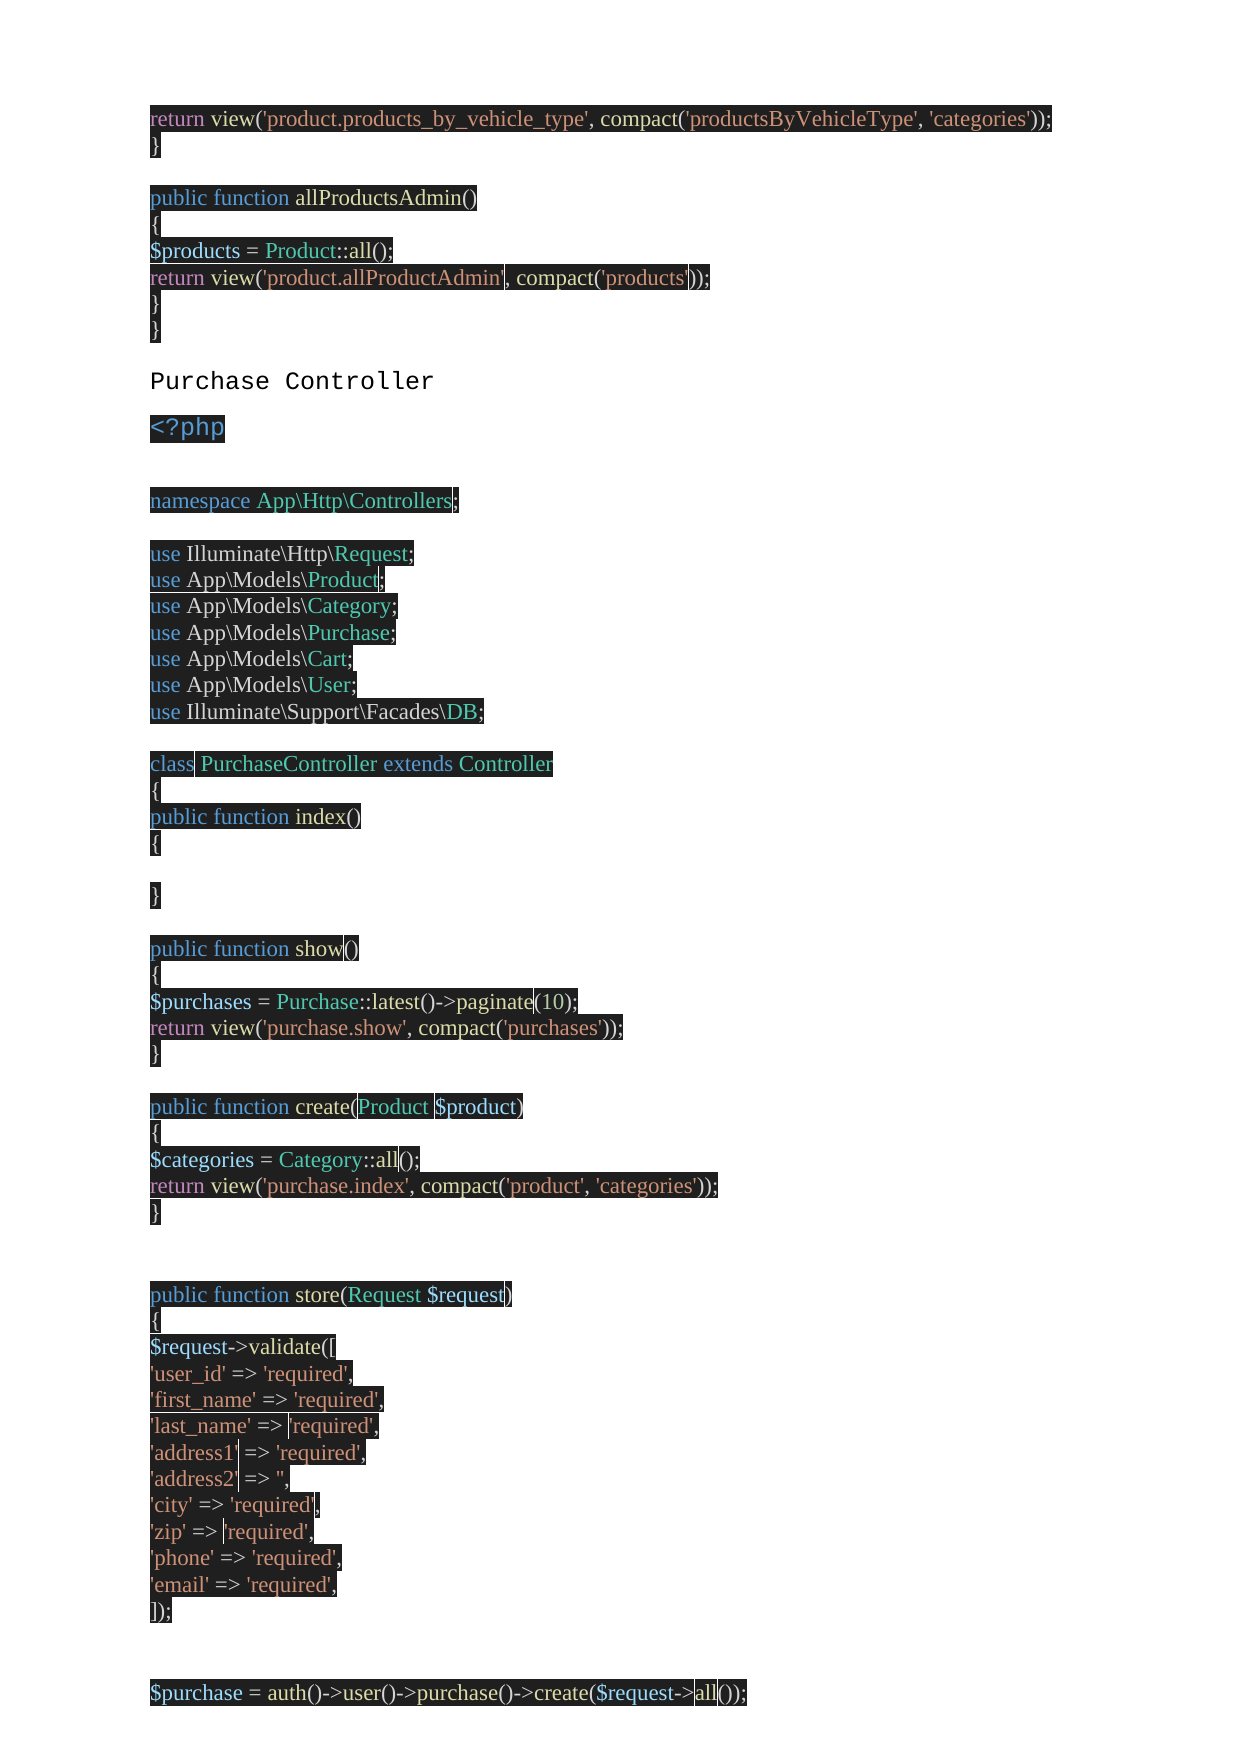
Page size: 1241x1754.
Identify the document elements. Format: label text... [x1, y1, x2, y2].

text { [150, 961, 1152, 988]
text Purchase Controller [150, 369, 1152, 397]
text } [150, 882, 1152, 909]
text class PurchaseController extends Controller [150, 751, 1152, 777]
text use App\Models\User; [150, 671, 1152, 698]
text public function store(Request $request) [150, 1281, 1152, 1307]
text } [150, 1198, 1152, 1225]
text { [150, 1307, 1152, 1333]
text $purchases = Purchase::latest()->paginate(10); [150, 988, 1152, 1014]
text } [150, 316, 1152, 343]
text { [150, 1119, 1152, 1146]
text return view('product.allProductAdmin', compact('products')); [150, 263, 1152, 290]
text 'city' => 'required', [150, 1492, 1152, 1518]
text { [150, 211, 1152, 237]
text 'address2' => '', [150, 1465, 1152, 1492]
text 'address1' => 'required', [150, 1439, 1152, 1465]
text use Illuminate\Http\Request; [150, 540, 1152, 566]
text use App\Models\Cart; [150, 645, 1152, 671]
text return view('purchase.show', compact('purchases')); [150, 1014, 1152, 1040]
text public function show() [150, 935, 1152, 961]
text } [150, 1040, 1152, 1067]
text $purchase = auth()->user()->purchase()->create($request->all()); [150, 1679, 1152, 1706]
text namespace App\Http\Controllers; [150, 487, 1152, 513]
text } [150, 132, 1152, 158]
text 'zip' => 'required', [150, 1518, 1152, 1544]
text use App\Models\Category; [150, 592, 1152, 619]
text { [150, 829, 1152, 856]
text public function index() [150, 803, 1152, 829]
text ]); [150, 1597, 1152, 1623]
text <?php [150, 415, 1152, 443]
text return view('purchase.index', compact('product', 'categories')); [150, 1172, 1152, 1198]
text 'phone' => 'required', [150, 1544, 1152, 1571]
text public function create(Product $product) [150, 1093, 1152, 1119]
text use App\Models\Product; [150, 566, 1152, 592]
text { [150, 777, 1152, 803]
text return view('product.products_by_vehicle_type', compact('productsByVehicleType', 'categories')); [150, 105, 1152, 132]
text $products = Product::all(); [150, 237, 1152, 263]
text $categories = Category::all(); [150, 1146, 1152, 1172]
text use Illuminate\Support\Facades\DB; [150, 698, 1152, 724]
text use App\Models\Purchase; [150, 619, 1152, 645]
text 'email' => 'required', [150, 1571, 1152, 1597]
text 'user_id' => 'required', [150, 1360, 1152, 1386]
text public function allProductsAdmin() [150, 184, 1152, 211]
text 'last_name' => 'required', [150, 1412, 1152, 1439]
text 'first_name' => 'required', [150, 1386, 1152, 1412]
text } [150, 290, 1152, 316]
text $request->validate([ [150, 1333, 1152, 1360]
